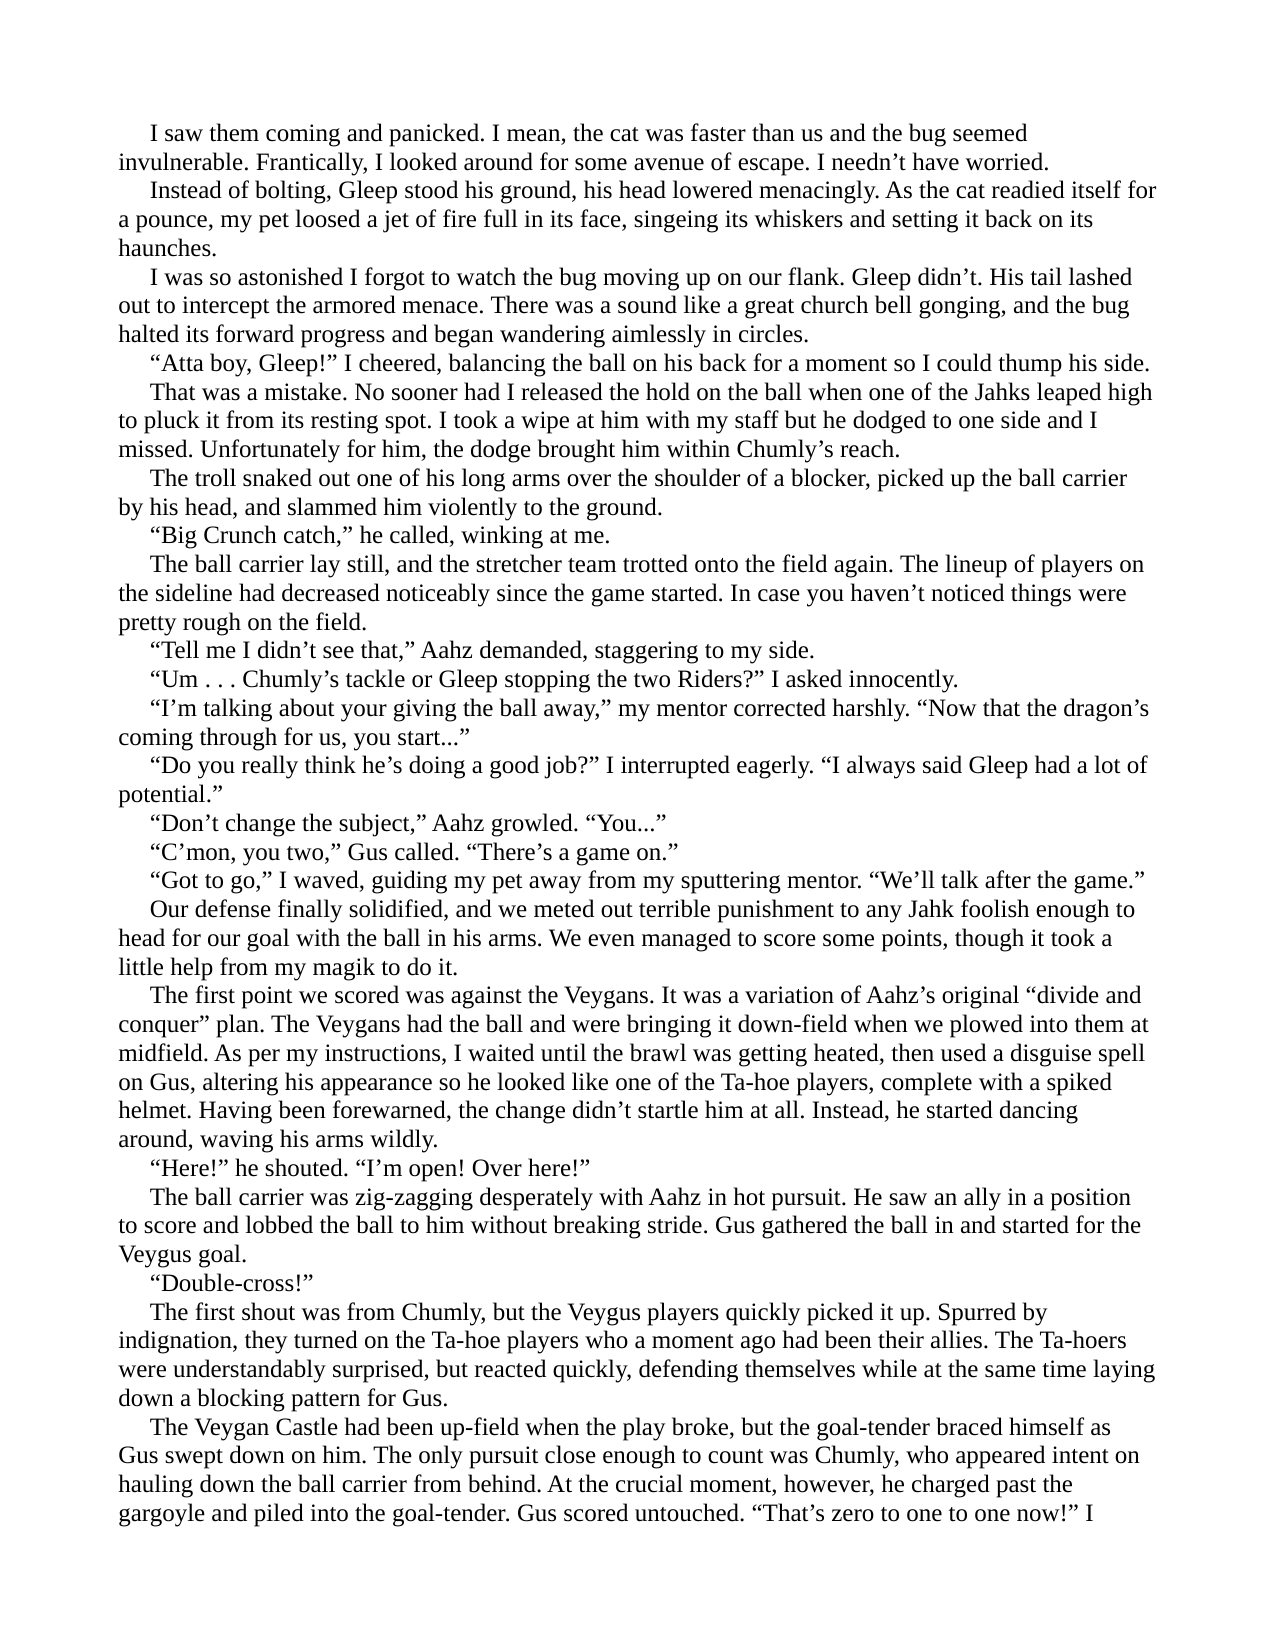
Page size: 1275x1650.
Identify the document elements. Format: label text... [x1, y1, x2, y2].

text Our defense finally solidified, and we meted out terrible punishment to any Jahk foolish enough to head for our goal with the ball in his arms. We even managed to score some points, though it took a little help from my magik to do it. [118, 894, 1157, 981]
text The first point we scored was against the Veygans. It was a variation of Aahz’s original “divide and conquer” plan. The Veygans had the ball and were bringing it down-field when we plowed into them at midfield. As per my instructions, I waited until the brawl was getting heated, then used a disguise spell on Gus, altering his appearance so he looked like one of the Ta-hoe players, complete with a spiked helmet. Having been forewarned, the change didn’t startle him at all. Instead, he started dancing around, waving his arms wildly. [118, 981, 1157, 1153]
text “Got to go,” I waved, guiding my pet away from my sputtering mentor. “We’ll talk after the game.” [118, 866, 1157, 894]
text The ball carrier was zig-zagging desperately with Aahz in hot pursuit. He saw an ally in a position to score and lobbed the ball to him without breaking stride. Gus gathered the ball in and started for the Veygus goal. [118, 1182, 1157, 1268]
text The Veygan Castle had been up-field when the play broke, but the goal-tender braced himself as Gus swept down on him. The only pursuit close enough to count was Chumly, who appeared intent on hauling down the ball carrier from behind. At the crucial moment, however, he charged past the gargoyle and piled into the goal-tender. Gus scored untouched. “That’s zero to one to one now!” I [118, 1412, 1157, 1527]
text “Double-cross!” [118, 1268, 1157, 1297]
text “I’m talking about your giving the ball away,” my mentor corrected harshly. “Now that the dragon’s coming through for us, you start...” [118, 693, 1157, 751]
text The first shout was from Chumly, but the Veygus players quickly picked it up. Spurred by indignation, they turned on the Ta-hoe players who a moment ago had been their allies. The Ta-hoers were understandably surprised, but reacted quickly, defending themselves while at the same time laying down a blocking pattern for Gus. [118, 1297, 1157, 1412]
text “Big Crunch catch,” he called, winking at me. [118, 521, 1157, 549]
text That was a mistake. No sooner had I released the hold on the ball when one of the Jahks leaped high to pluck it from its resting spot. I took a wipe at him with my staff but he dodged to one side and I missed. Unfortunately for him, the dodge brought him within Chumly’s reach. [118, 377, 1157, 463]
text “Here!” he shouted. “I’m open! Over here!” [118, 1153, 1157, 1182]
text The troll snaked out one of his long arms over the shoulder of a blocker, picked up the ball carrier by his head, and slammed him violently to the ground. [118, 463, 1157, 521]
text “Atta boy, Gleep!” I cheered, balancing the ball on his back for a moment so I could thump his side. [118, 348, 1157, 377]
text I saw them coming and panicked. I mean, the cat was faster than us and the bug seemed invulnerable. Frantically, I looked around for some avenue of escape. I needn’t have worried. [118, 118, 1157, 176]
text “Do you really think he’s doing a good job?” I interrupted eagerly. “I always said Gleep had a lot of potential.” [118, 751, 1157, 808]
text The ball carrier lay still, and the stretcher team trotted onto the field again. The lineup of players on the sideline had decreased noticeably since the game started. In case you haven’t noticed things were pretty rough on the field. [118, 549, 1157, 636]
text “C’mon, you two,” Gus called. “There’s a game on.” [118, 837, 1157, 866]
text I was so astonished I forgot to watch the bug moving up on our flank. Gleep didn’t. His tail lashed out to intercept the armored menace. There was a sound like a great church bell gonging, and the bug halted its forward progress and began wandering aimlessly in circles. [118, 262, 1157, 348]
text “Don’t change the subject,” Aahz growled. “You...” [118, 808, 1157, 837]
text “Tell me I didn’t see that,” Aahz demanded, staggering to my side. [118, 636, 1157, 664]
text “Um . . . Chumly’s tackle or Gleep stopping the two Riders?” I asked innocently. [118, 664, 1157, 693]
text Instead of bolting, Gleep stood his ground, his head lowered menacingly. As the cat readied itself for a pounce, my pet loosed a jet of fire full in its face, singeing its whiskers and setting it back on its haunches. [118, 176, 1157, 262]
